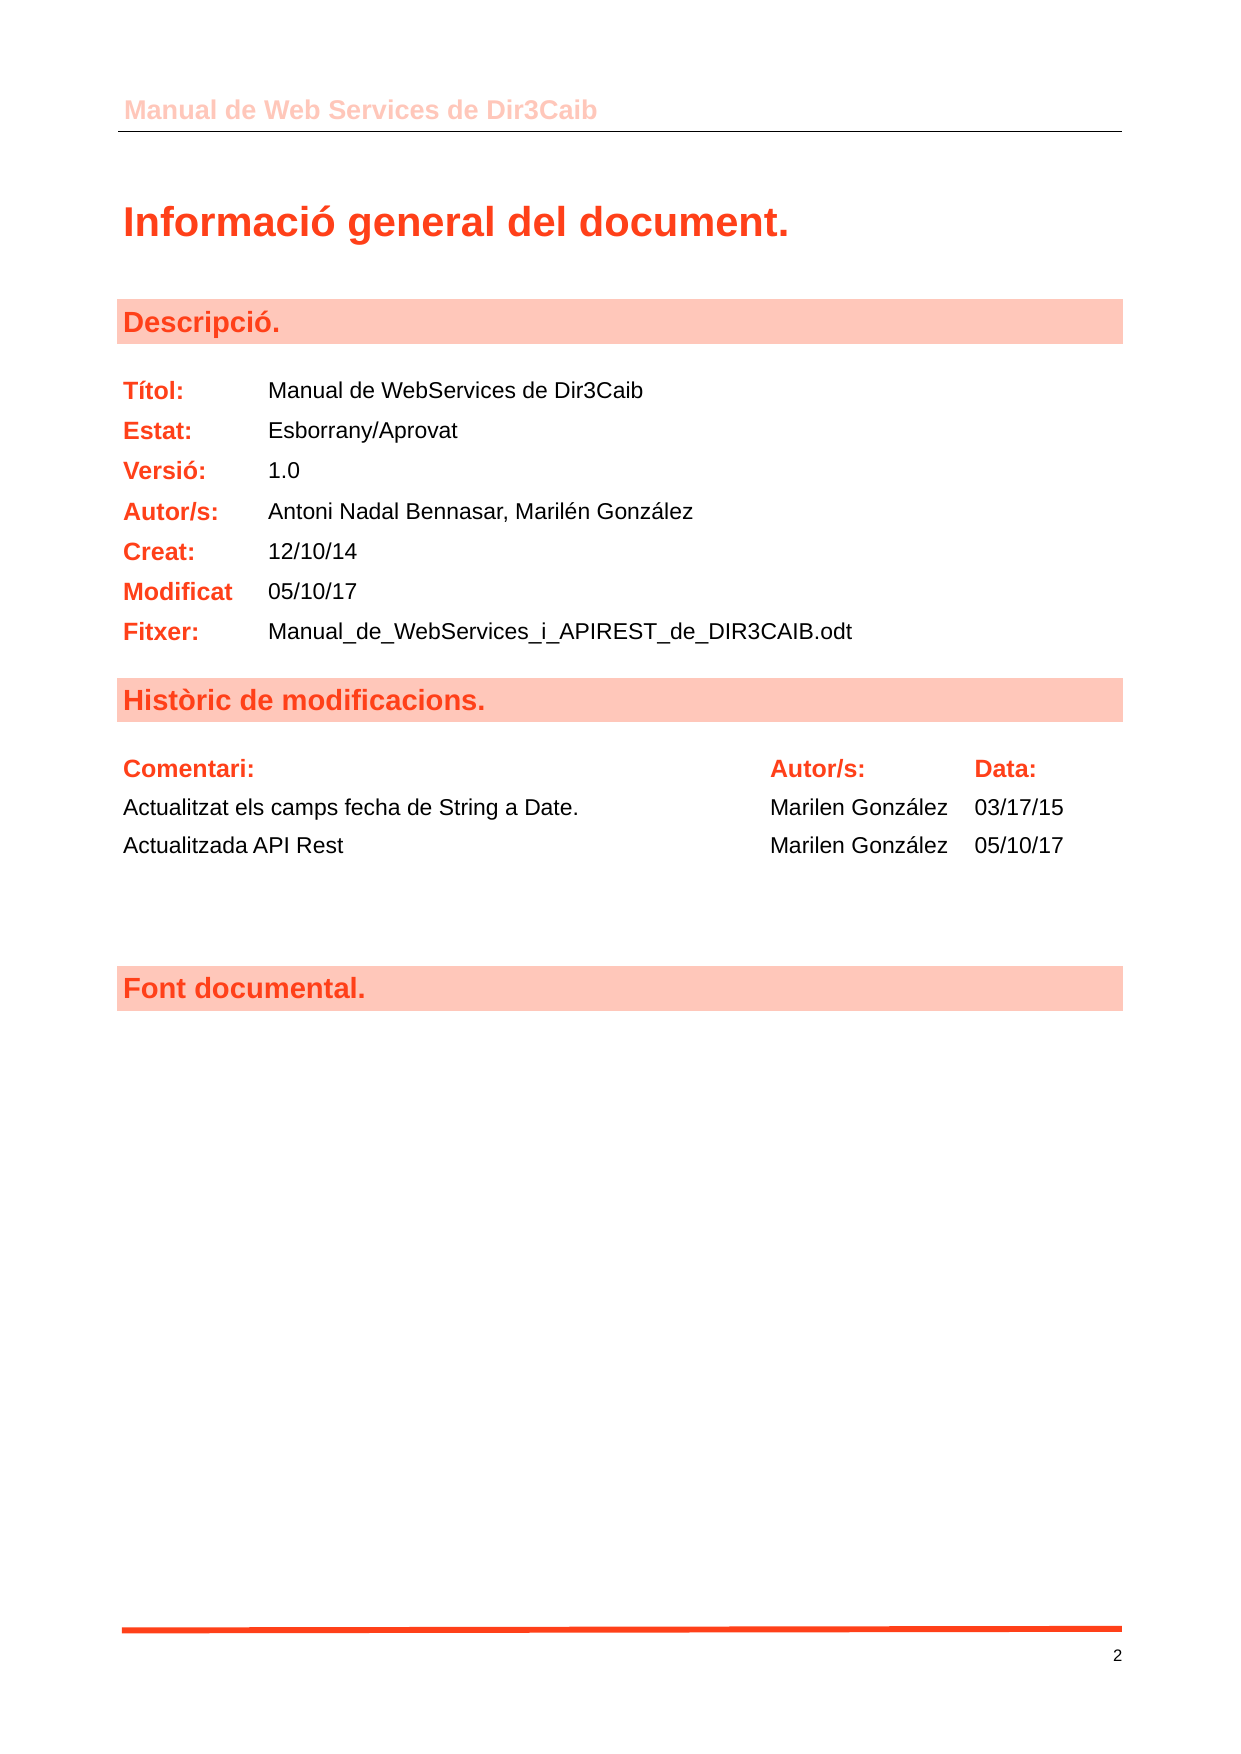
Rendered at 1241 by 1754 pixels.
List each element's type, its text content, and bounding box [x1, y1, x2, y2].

table_cell Manual de WebServices de Dir3Caib [262, 370, 1123, 410]
table_cell Manual_de_WebServices_i_APIREST_de_DIR3CAIB.odt [262, 611, 1123, 652]
table_cell Modificat [117, 571, 262, 611]
table_cell [117, 344, 1123, 370]
table_cell 10/12/14 [262, 531, 1123, 571]
table_cell Històric de modificacions. [117, 678, 1123, 722]
table_cell [969, 864, 1123, 902]
table_cell Marilen González [764, 826, 968, 864]
table_cell [117, 1152, 1123, 1190]
table_cell Esborrany/Aprovat [262, 410, 1123, 451]
table_cell [117, 1011, 1123, 1036]
table_cell Comentari: [117, 748, 764, 788]
table_cell [117, 1036, 1123, 1074]
table_cell [764, 902, 968, 940]
table_cell 05/10/17 [262, 571, 1123, 611]
table_cell [117, 1228, 1123, 1265]
table_cell [117, 864, 764, 902]
table_cell [117, 723, 1123, 748]
table_cell Fitxer: [117, 611, 262, 652]
table_cell Creat: [117, 531, 262, 571]
table_cell Estat: [117, 410, 262, 451]
table_cell [969, 902, 1123, 940]
table_cell [117, 940, 1123, 966]
table_cell Antoni Nadal Bennasar, Marilén González [262, 491, 1123, 531]
table_cell [117, 1114, 1123, 1152]
table_cell Marilen González [764, 789, 968, 826]
table_cell Autor/s: [764, 748, 968, 788]
table_cell 1.0 [262, 451, 1123, 491]
table_cell Font documental. [117, 966, 1123, 1011]
table_cell Data: [969, 748, 1123, 788]
table_cell [117, 652, 1123, 677]
table_cell [117, 902, 764, 940]
table_cell Títol: [117, 370, 262, 410]
table_cell 17/03/15 [969, 789, 1123, 826]
table_cell [117, 1074, 1123, 1114]
table_cell 05/10/17 [969, 826, 1123, 864]
table_cell Actualitzada API Rest [117, 826, 764, 864]
table_cell Autor/s: [117, 491, 262, 531]
table_cell Versió: [117, 451, 262, 491]
table_cell Descripció. [117, 299, 1123, 344]
table_cell [764, 864, 968, 902]
table_header Informació general del document. [117, 192, 1123, 299]
table_cell Actualitzat els camps fecha de String a Date. [117, 789, 764, 826]
table_cell [117, 1190, 1123, 1228]
